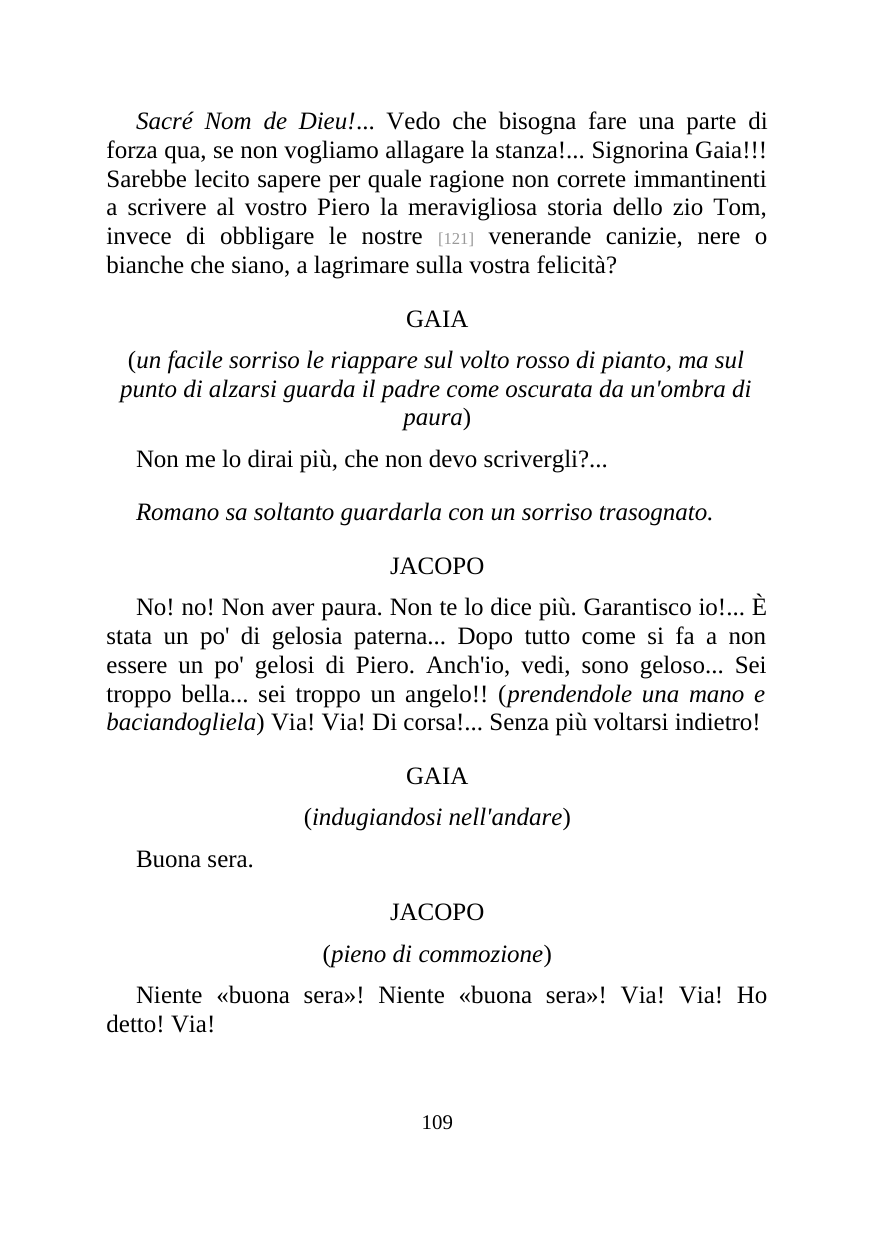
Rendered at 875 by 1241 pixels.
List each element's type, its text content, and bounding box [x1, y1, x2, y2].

text No! no! Non aver paura. Non te lo dice più. Garantisco io!... È stata un po' di gelosia paterna... Dopo tutto come si fa a non essere un po' gelosi di Piero. Anch'io, vedi, sono geloso... Sei troppo bella... sei troppo un angelo!! (prendendole una mano e baciandogliela) Via! Via! Di corsa!... Senza più voltarsi indietro! [106, 592, 768, 736]
text (pieno di commozione) [106, 939, 768, 967]
text Non me lo dirai più, che non devo scrivergli?... [106, 444, 768, 472]
text GAIA [106, 304, 768, 332]
text JACOPO [106, 897, 768, 926]
text (un facile sorriso le riappare sul volto rosso di pianto, ma sul punto di alzarsi guarda il padre come oscurata da un'ombra di paura) [106, 345, 768, 431]
text Buona sera. [106, 844, 768, 872]
text Romano sa soltanto guardarla con un sorriso trasognato. [106, 497, 768, 526]
text JACOPO [106, 551, 768, 580]
text Niente «buona sera»! Niente «buona sera»! Via! Via! Ho detto! Via! [106, 980, 768, 1037]
text GAIA [106, 761, 768, 790]
text (indugiandosi nell'andare) [106, 802, 768, 831]
text Sacré Nom de Dieu!... Vedo che bisogna fare una parte di forza qua, se non vogliamo allagare la stanza!... Signorina Gaia!!! Sarebbe lecito sapere per quale ragione non correte immantinenti a scrivere al vostro Piero la meravigliosa storia dello zio Tom, invece di obbligare le nostre [121] venerande canizie, nere o bianche che siano, a lagrimare sulla vostra felicità? [106, 106, 768, 279]
